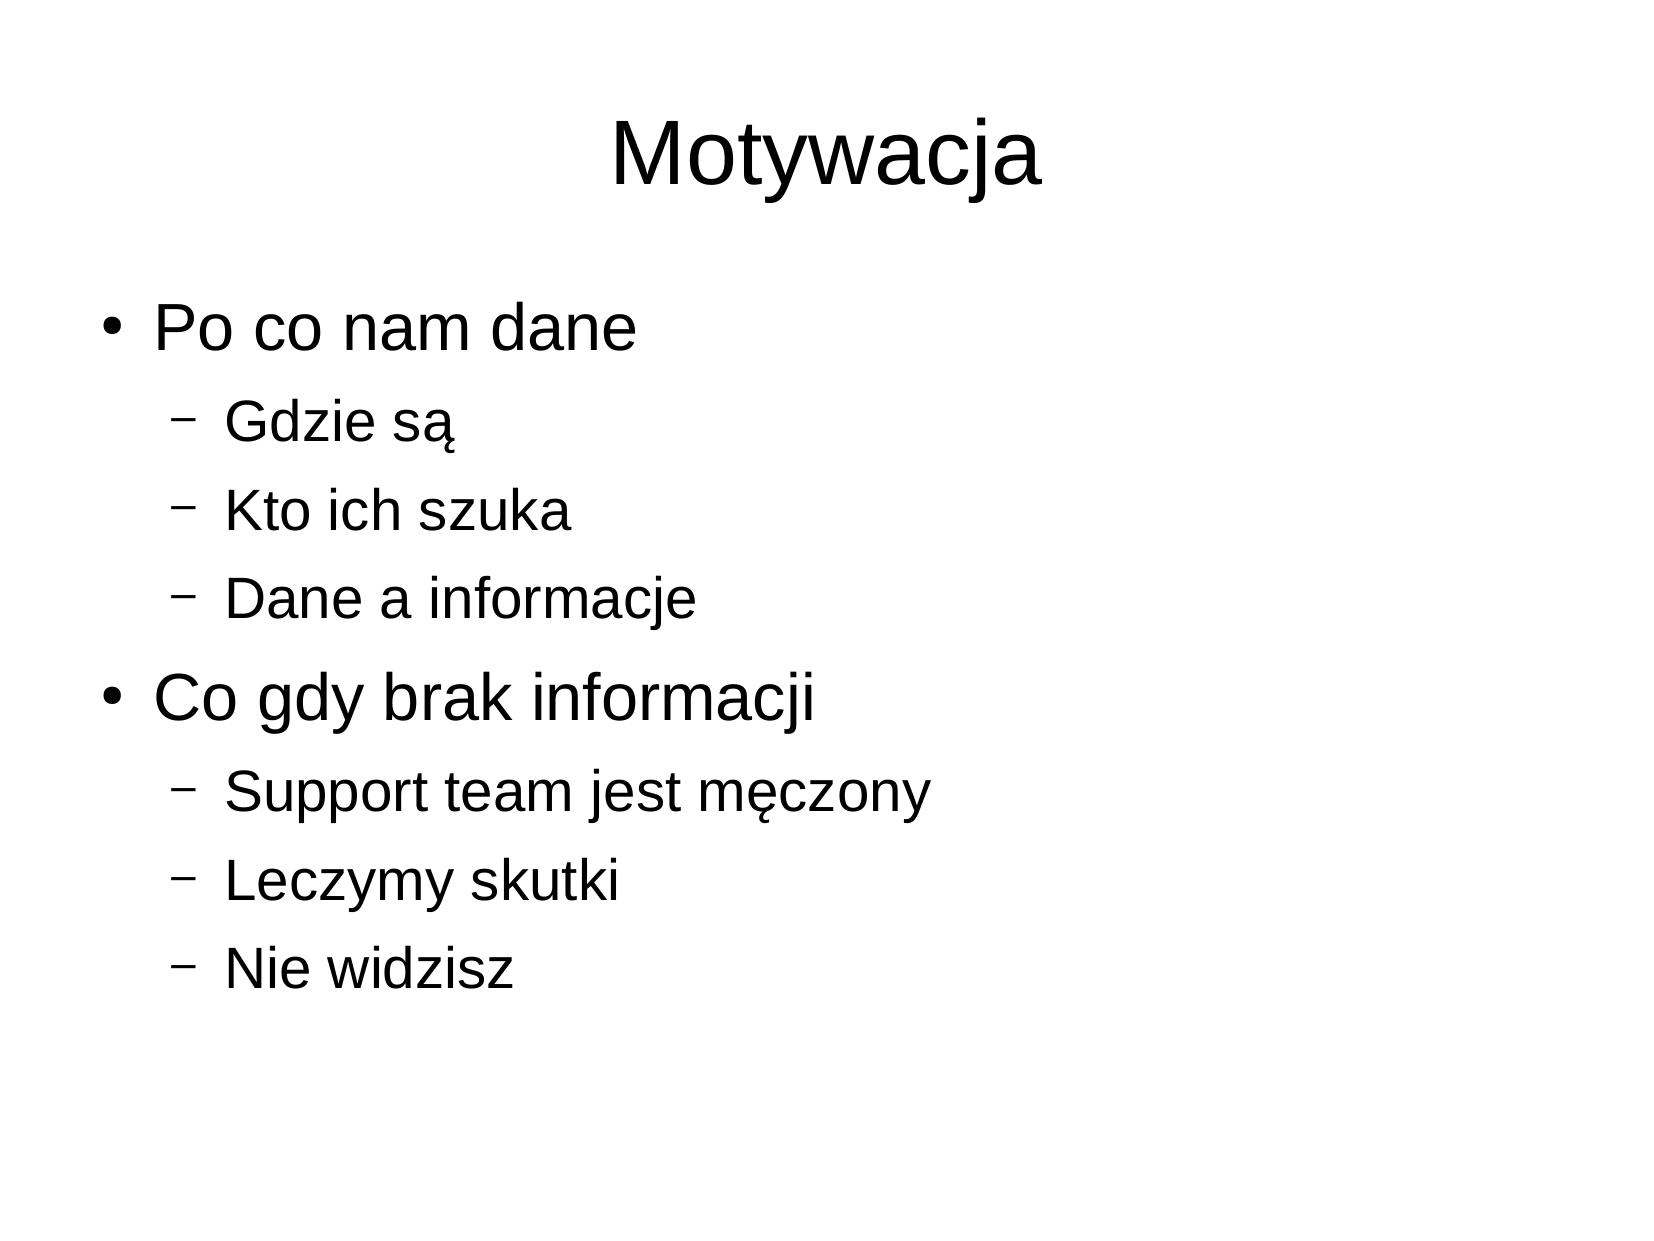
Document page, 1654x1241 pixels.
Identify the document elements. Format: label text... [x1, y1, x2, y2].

list Po co nam dane Gdzie są Kto ich szuka Dane a informacje Co gdy brak informacji Support team jest męczony Leczymy skutki Nie widzisz [82, 290, 1571, 1010]
title Motywacja [82, 49, 1571, 257]
